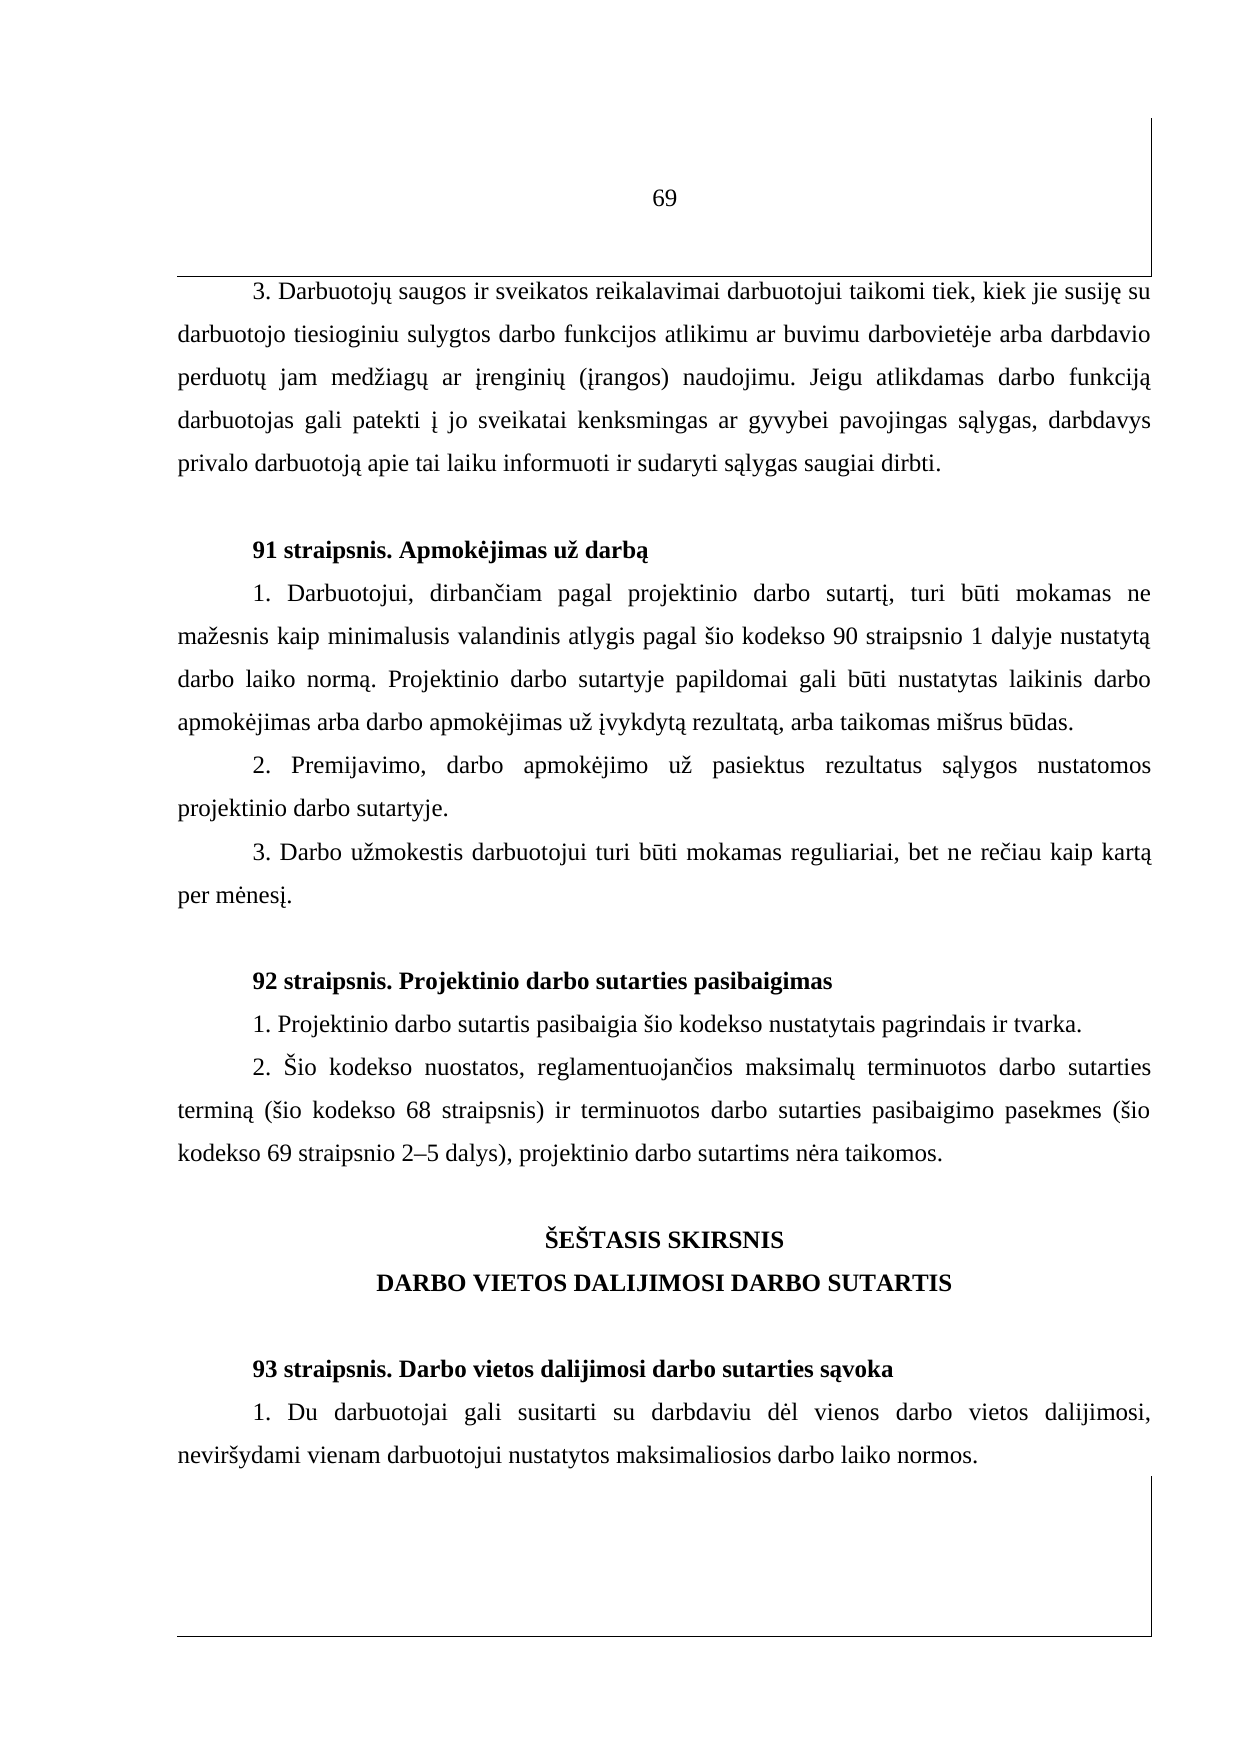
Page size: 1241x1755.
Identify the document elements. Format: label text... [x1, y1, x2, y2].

text 3. Darbo užmokestis darbuotojui turi būti mokamas reguliariai, bet ne rečiau kaip kartą per mėnesį. [177, 837, 1152, 908]
text 1. Projektinio darbo sutartis pasibaigia šio kodekso nustatytais pagrindais ir tvarka. [177, 1009, 1152, 1038]
subtitle 93 straipsnis. Darbo vietos dalijimosi darbo sutarties sąvoka [177, 1354, 1152, 1383]
subtitle 92 straipsnis. Projektinio darbo sutarties pasibaigimas [177, 966, 1152, 995]
text 1. Darbuotojui, dirbančiam pagal projektinio darbo sutartį, turi būti mokamas ne mažesnis kaip minimalusis valandinis atlygis pagal šio kodekso 90 straipsnio 1 dalyje nustatytą darbo laiko normą. Projektinio darbo sutartyje papildomai gali būti nustatytas laikinis darbo apmokėjimas arba darbo apmokėjimas už įvykdytą rezultatą, arba taikomas mišrus būdas. [177, 578, 1152, 736]
text 2. Šio kodekso nuostatos, reglamentuojančios maksimalų terminuotos darbo sutarties terminą (šio kodekso 68 straipsnis) ir terminuotos darbo sutarties pasibaigimo pasekmes (šio kodekso 69 straipsnio 2–5 dalys), projektinio darbo sutartims nėra taikomos. [177, 1052, 1152, 1167]
text 1. Du darbuotojai gali susitarti su darbdaviu dėl vienos darbo vietos dalijimosi, neviršydami vienam darbuotojui nustatytos maksimaliosios darbo laiko normos. [177, 1397, 1152, 1469]
text DARBO VIETOS DALIJIMOSI DARBO SUTARTIS [177, 1268, 1152, 1297]
text ŠEŠTASIS SKIRSNIS [177, 1225, 1152, 1253]
text 3. Darbuotojų saugos ir sveikatos reikalavimai darbuotojui taikomi tiek, kiek jie susiję su darbuotojo tiesioginiu sulygtos darbo funkcijos atlikimu ar buvimu darbovietėje arba darbdavio perduotų jam medžiagų ar įrenginių (įrangos) naudojimu. Jeigu atlikdamas darbo funkciją darbuotojas gali patekti į jo sveikatai kenksmingas ar gyvybei pavojingas sąlygas, darbdavys privalo darbuotoją apie tai laiku informuoti ir sudaryti sąlygas saugiai dirbti. [177, 276, 1152, 477]
subtitle 91 straipsnis. Apmokėjimas už darbą [177, 535, 1152, 563]
text 2. Premijavimo, darbo apmokėjimo už pasiektus rezultatus sąlygos nustatomos projektinio darbo sutartyje. [177, 750, 1152, 822]
